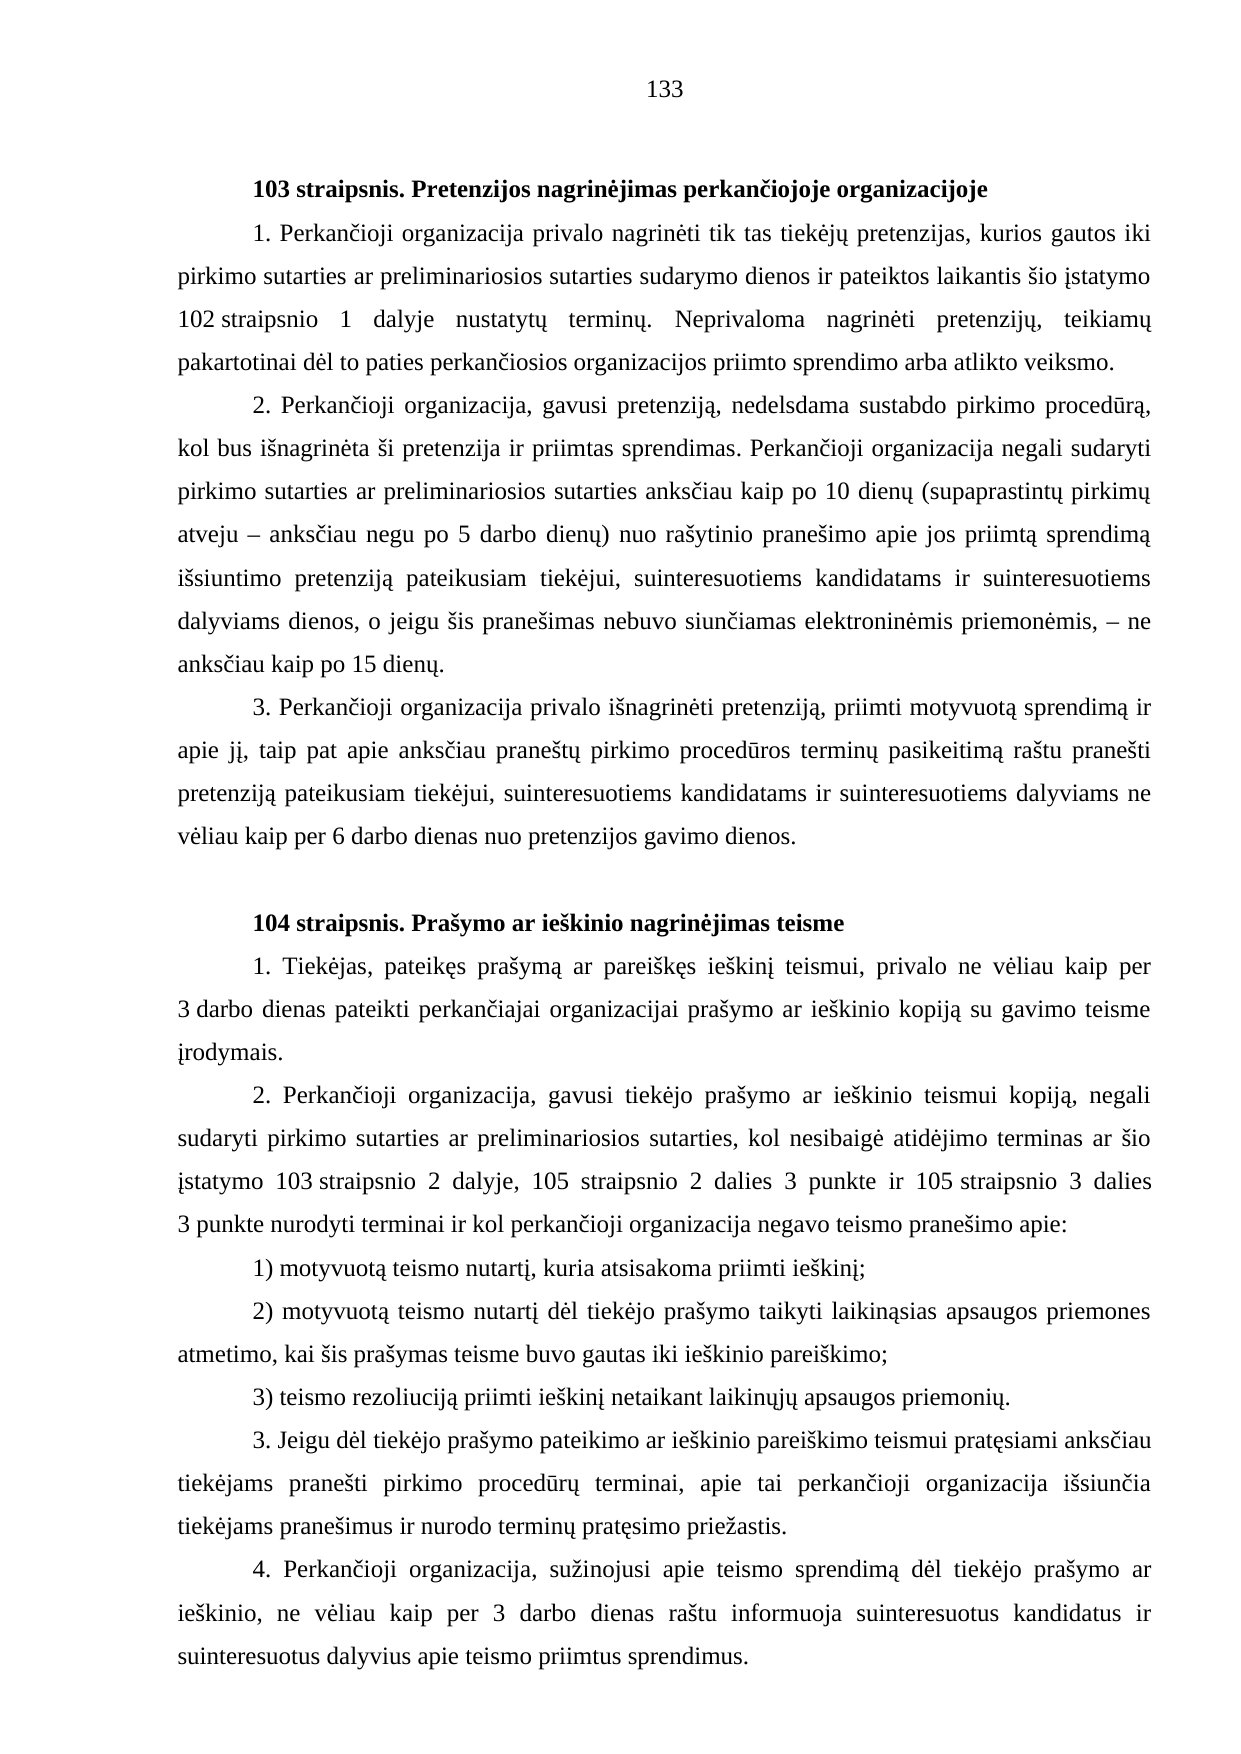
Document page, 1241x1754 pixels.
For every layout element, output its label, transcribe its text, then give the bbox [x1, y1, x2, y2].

text 1) motyvuotą teismo nutartį, kuria atsisakoma priimti ieškinį; [177, 1253, 1152, 1281]
text 103 straipsnis. Pretenzijos nagrinėjimas perkančiojoje organizacijoje [177, 174, 1152, 203]
text 3. Perkančioji organizacija privalo išnagrinėti pretenziją, priimti motyvuotą sprendimą ir apie jį, taip pat apie anksčiau praneštų pirkimo procedūros terminų pasikeitimą raštu pranešti pretenziją pateikusiam tiekėjui, suinteresuotiems kandidatams ir suinteresuotiems dalyviams ne vėliau kaip per 6 darbo dienas nuo pretenzijos gavimo dienos. [177, 692, 1152, 850]
text 104 straipsnis. Prašymo ar ieškinio nagrinėjimas teisme [177, 908, 1152, 936]
text 1. Tiekėjas, pateikęs prašymą ar pareiškęs ieškinį teismui, privalo ne vėliau kaip per 3 darbo dienas pateikti perkančiajai organizacijai prašymo ar ieškinio kopiją su gavimo teisme įrodymais. [177, 951, 1152, 1066]
text 2. Perkančioji organizacija, gavusi pretenziją, nedelsdama sustabdo pirkimo procedūrą, kol bus išnagrinėta ši pretenzija ir priimtas sprendimas. Perkančioji organizacija negali sudaryti pirkimo sutarties ar preliminariosios sutarties anksčiau kaip po 10 dienų (supaprastintų pirkimų atveju – anksčiau negu po 5 darbo dienų) nuo rašytinio pranešimo apie jos priimtą sprendimą išsiuntimo pretenziją pateikusiam tiekėjui, suinteresuotiems kandidatams ir suinteresuotiems dalyviams dienos, o jeigu šis pranešimas nebuvo siunčiamas elektroninėmis priemonėmis, – ne anksčiau kaip po 15 dienų. [177, 390, 1152, 678]
text 3) teismo rezoliuciją priimti ieškinį netaikant laikinųjų apsaugos priemonių. [177, 1382, 1152, 1411]
text 1. Perkančioji organizacija privalo nagrinėti tik tas tiekėjų pretenzijas, kurios gautos iki pirkimo sutarties ar preliminariosios sutarties sudarymo dienos ir pateiktos laikantis šio įstatymo 102 straipsnio 1 dalyje nustatytų terminų. Neprivaloma nagrinėti pretenzijų, teikiamų pakartotinai dėl to paties perkančiosios organizacijos priimto sprendimo arba atlikto veiksmo. [177, 218, 1152, 376]
text 2. Perkančioji organizacija, gavusi tiekėjo prašymo ar ieškinio teismui kopiją, negali sudaryti pirkimo sutarties ar preliminariosios sutarties, kol nesibaigė atidėjimo terminas ar šio įstatymo 103 straipsnio 2 dalyje, 105 straipsnio 2 dalies 3 punkte ir 105 straipsnio 3 dalies 3 punkte nurodyti terminai ir kol perkančioji organizacija negavo teismo pranešimo apie: [177, 1080, 1152, 1238]
text 2) motyvuotą teismo nutartį dėl tiekėjo prašymo taikyti laikinąsias apsaugos priemones atmetimo, kai šis prašymas teisme buvo gautas iki ieškinio pareiškimo; [177, 1296, 1152, 1368]
text 4. Perkančioji organizacija, sužinojusi apie teismo sprendimą dėl tiekėjo prašymo ar ieškinio, ne vėliau kaip per 3 darbo dienas raštu informuoja suinteresuotus kandidatus ir suinteresuotus dalyvius apie teismo priimtus sprendimus. [177, 1554, 1152, 1669]
text 3. Jeigu dėl tiekėjo prašymo pateikimo ar ieškinio pareiškimo teismui pratęsiami anksčiau tiekėjams pranešti pirkimo procedūrų terminai, apie tai perkančioji organizacija išsiunčia tiekėjams pranešimus ir nurodo terminų pratęsimo priežastis. [177, 1425, 1152, 1540]
